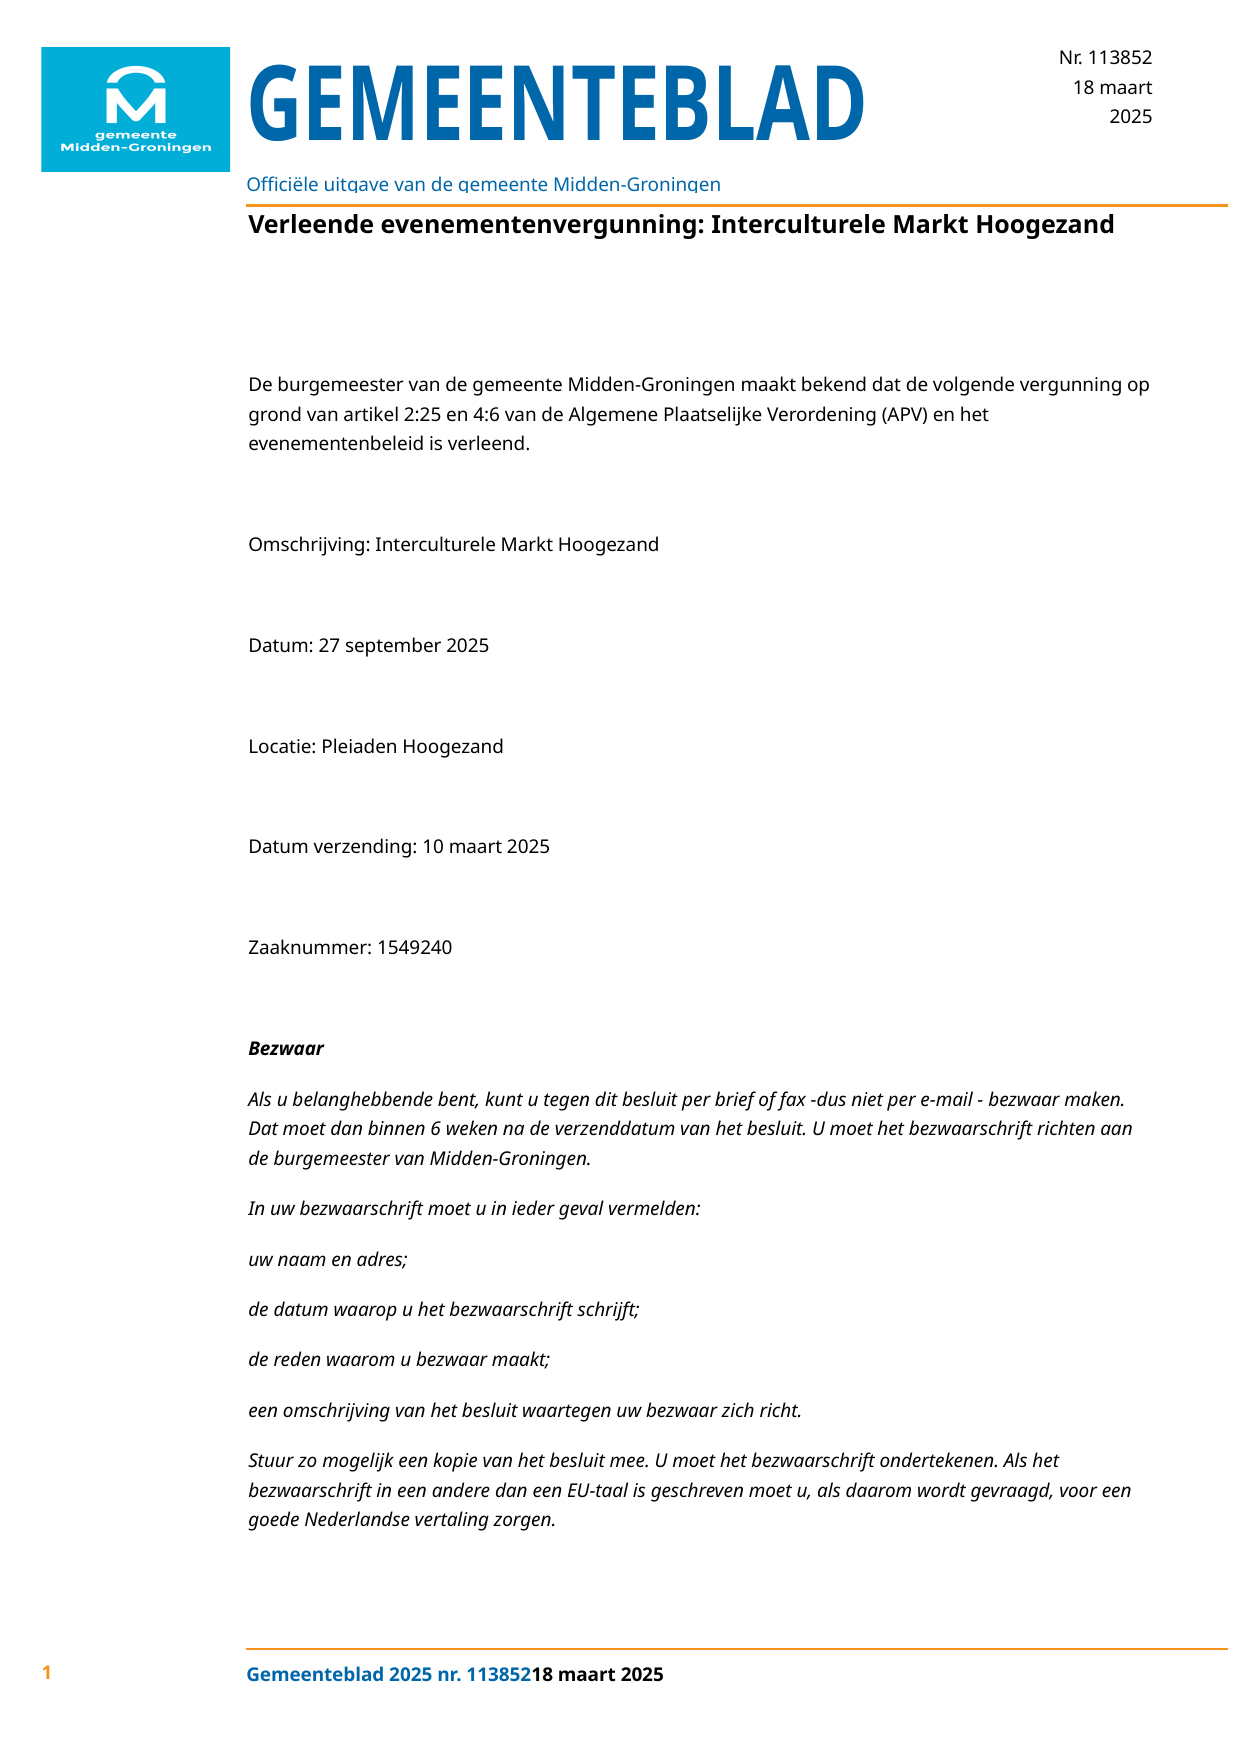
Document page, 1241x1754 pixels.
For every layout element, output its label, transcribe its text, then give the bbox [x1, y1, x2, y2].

text Locatie: Pleiaden Hoogezand [248, 733, 1152, 758]
text de reden waarom u bezwaar maakt; [248, 1347, 1152, 1372]
text de datum waarop u het bezwaarschrift schrijft; [248, 1296, 1152, 1322]
picture [108, 66, 164, 82]
text Zaaknummer: 1549240 [248, 934, 1152, 960]
text Datum verzending: 10 maart 2025 [248, 834, 1152, 859]
picture [184, 146, 190, 153]
text uw naam en adres; [248, 1246, 1152, 1271]
text Datum: 27 september 2025 [248, 632, 1152, 658]
text Stuur zo mogelijk een kopie van het besluit mee. U moet het bezwaarschrift ondertekenen. Als het bezwaarschrift in een andere dan een EU-taal is geschreven moet u, als daarom wordt gevraagd, voor een goede Nederlandse vertaling zorgen. [248, 1447, 1152, 1532]
text Als u belanghebbende bent, kunt u tegen dit besluit per brief of fax -dus niet per e-mail - bezwaar maken. Dat moet dan binnen 6 weken na de verzenddatum van het besluit. U moet het bezwaarschrift richten aan de burgemeester van Midden-Groningen. [248, 1086, 1152, 1171]
text een omschrijving van het besluit waartegen uw bezwaar zich richt. [248, 1397, 1152, 1423]
text Verleende evenementenvergunning: Interculturele Markt Hoogezand [248, 207, 1152, 241]
text Bezwaar [248, 1035, 1152, 1061]
text De burgemeester van de gemeente Midden-Groningen maakt bekend dat de volgende vergunning op grond van artikel 2:25 en 4:6 van de Algemene Plaatselijke Verordening (APV) en het evenementenbeleid is verleend. [248, 371, 1152, 456]
text In uw bezwaarschrift moet u in ieder geval vermelden: [248, 1195, 1152, 1221]
text Omschrijving: Interculturele Markt Hoogezand [248, 531, 1152, 557]
picture [107, 89, 165, 122]
